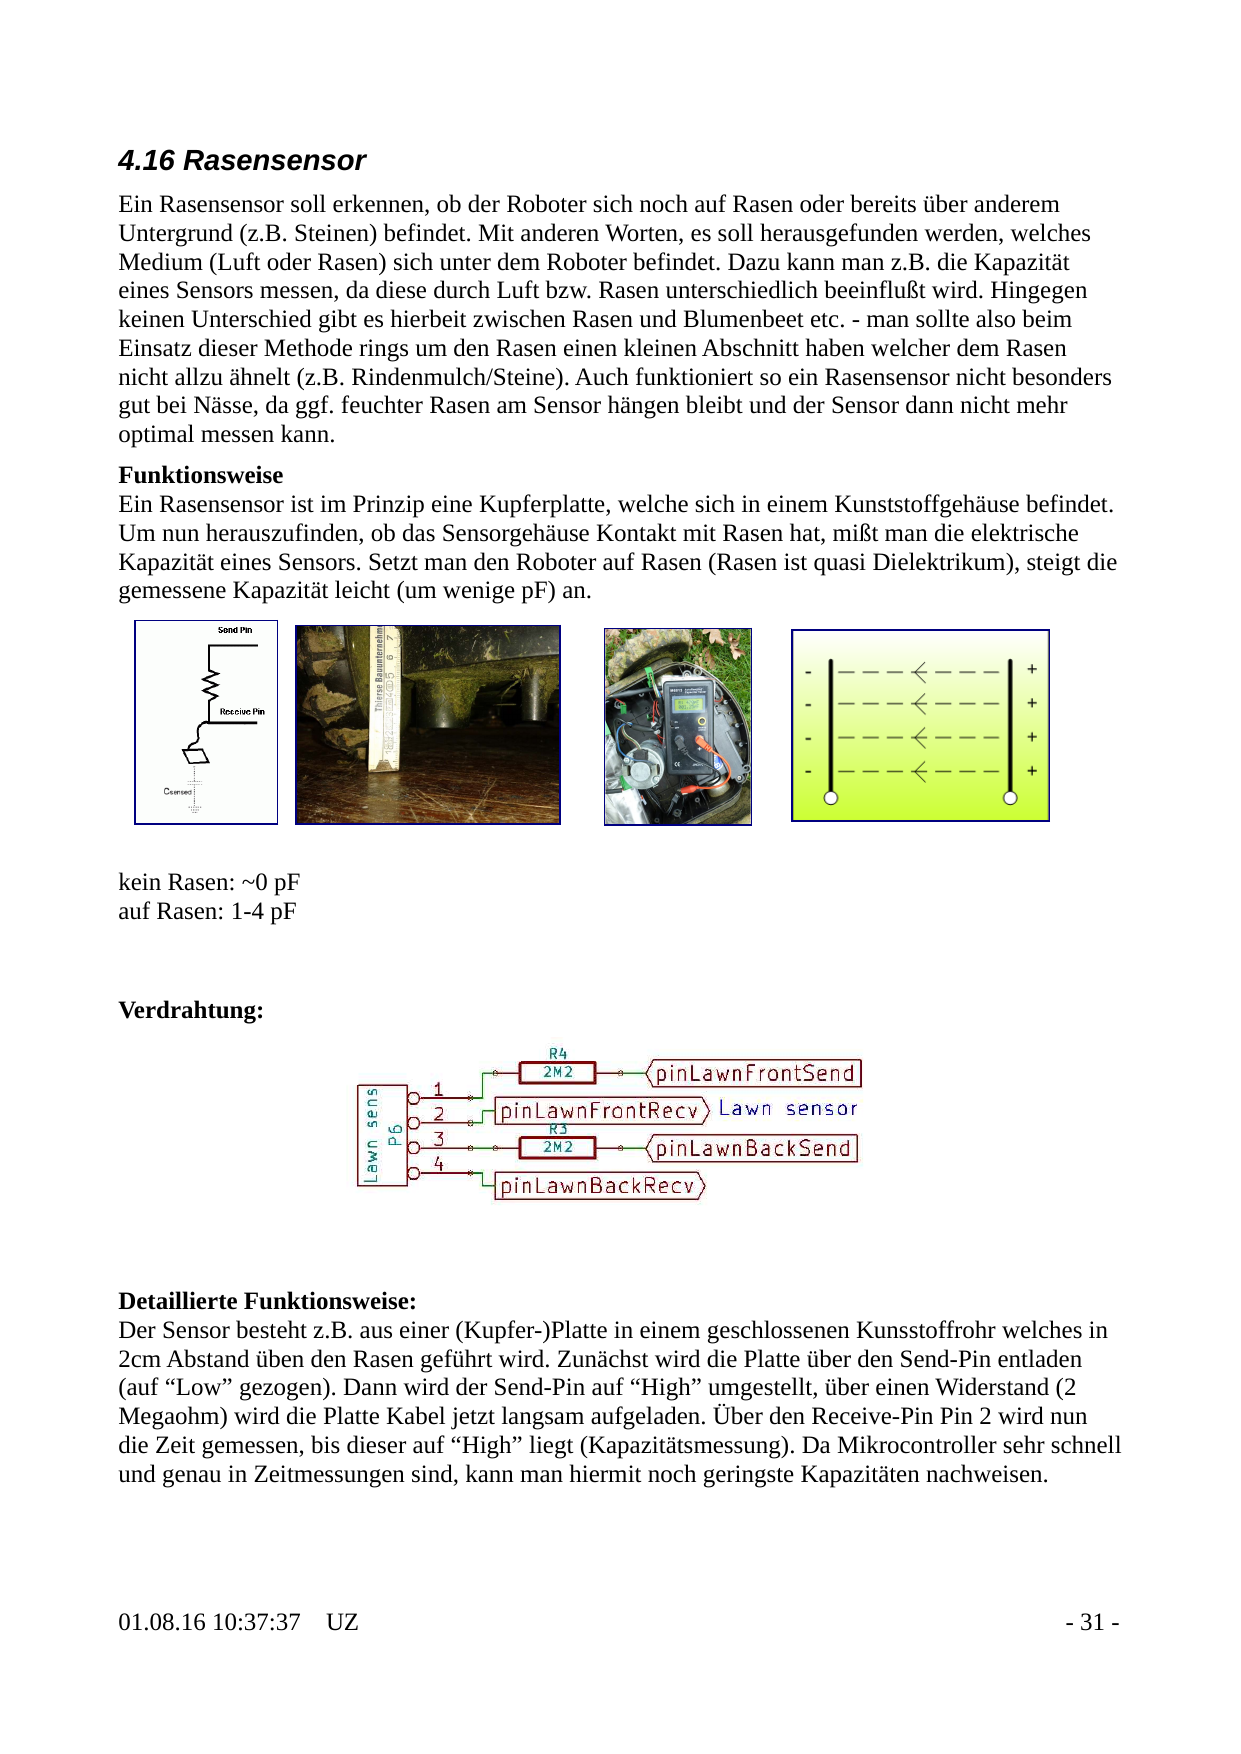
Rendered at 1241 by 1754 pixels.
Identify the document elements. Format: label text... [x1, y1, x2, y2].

picture [322, 1037, 887, 1217]
picture [605, 629, 751, 824]
text Ein Rasensensor soll erkennen, ob der Roboter sich noch auf Rasen oder bereits über anderem Untergrund (z.B. Steinen) befindet. Mit anderen Worten, es soll herausgefunden werden, welches Medium (Luft oder Rasen) sich unter dem Roboter befindet. Dazu kann man z.B. die Kapazität eines Sensors messen, da diese durch Luft bzw. Rasen unterschiedlich beeinflußt wird. Hingegen keinen Unterschied gibt es hierbeit zwischen Rasen und Blumenbeet etc. - man sollte also beim Einsatz dieser Methode rings um den Rasen einen kleinen Abschnitt haben welcher dem Rasen nicht allzu ähnelt (z.B. Rindenmulch/Steine). Auch funktioniert so ein Rasensensor nicht besonders gut bei Nässe, da ggf. feuchter Rasen am Sensor hängen bleibt und der Sensor dann nicht mehr optimal messen kann. [118, 189, 1122, 448]
subtitle 4.16 Rasensensor [118, 143, 1122, 177]
text Detaillierte Funktionsweise: Der Sensor besteht z.B. aus einer (Kupfer-)Platte in einem geschlossenen Kunsstoffrohr welches in 2cm Abstand üben den Rasen geführt wird. Zunächst wird die Platte über den Send-Pin entladen (auf “Low” gezogen). Dann wird der Send-Pin auf “High” umgestellt, über einen Widerstand (2 Megaohm) wird die Platte Kabel jetzt langsam aufgeladen. Über den Receive-Pin Pin 2 wird nun die Zeit gemessen, bis dieser auf “High” liegt (Kapazitätsmessung). Da Mikrocontroller sehr schnell und genau in Zeitmessungen sind, kann man hiermit noch geringste Kapazitäten nachweisen. [118, 1286, 1122, 1487]
picture [793, 631, 1049, 820]
text kein Rasen: ~0 pF auf Rasen: 1-4 pF [118, 867, 1122, 925]
text Funktionsweise Ein Rasensensor ist im Prinzip eine Kupferplatte, welche sich in einem Kunststoffgehäuse befindet. Um nun herauszufinden, ob das Sensorgehäuse Kontakt mit Rasen hat, mißt man die elektrische Kapazität eines Sensors. Setzt man den Roboter auf Rasen (Rasen ist quasi Dielektrikum), steigt die gemessene Kapazität leicht (um wenige pF) an. [118, 460, 1122, 604]
picture [297, 626, 559, 823]
text Verdrahtung: [118, 937, 1122, 1023]
picture [136, 621, 277, 823]
